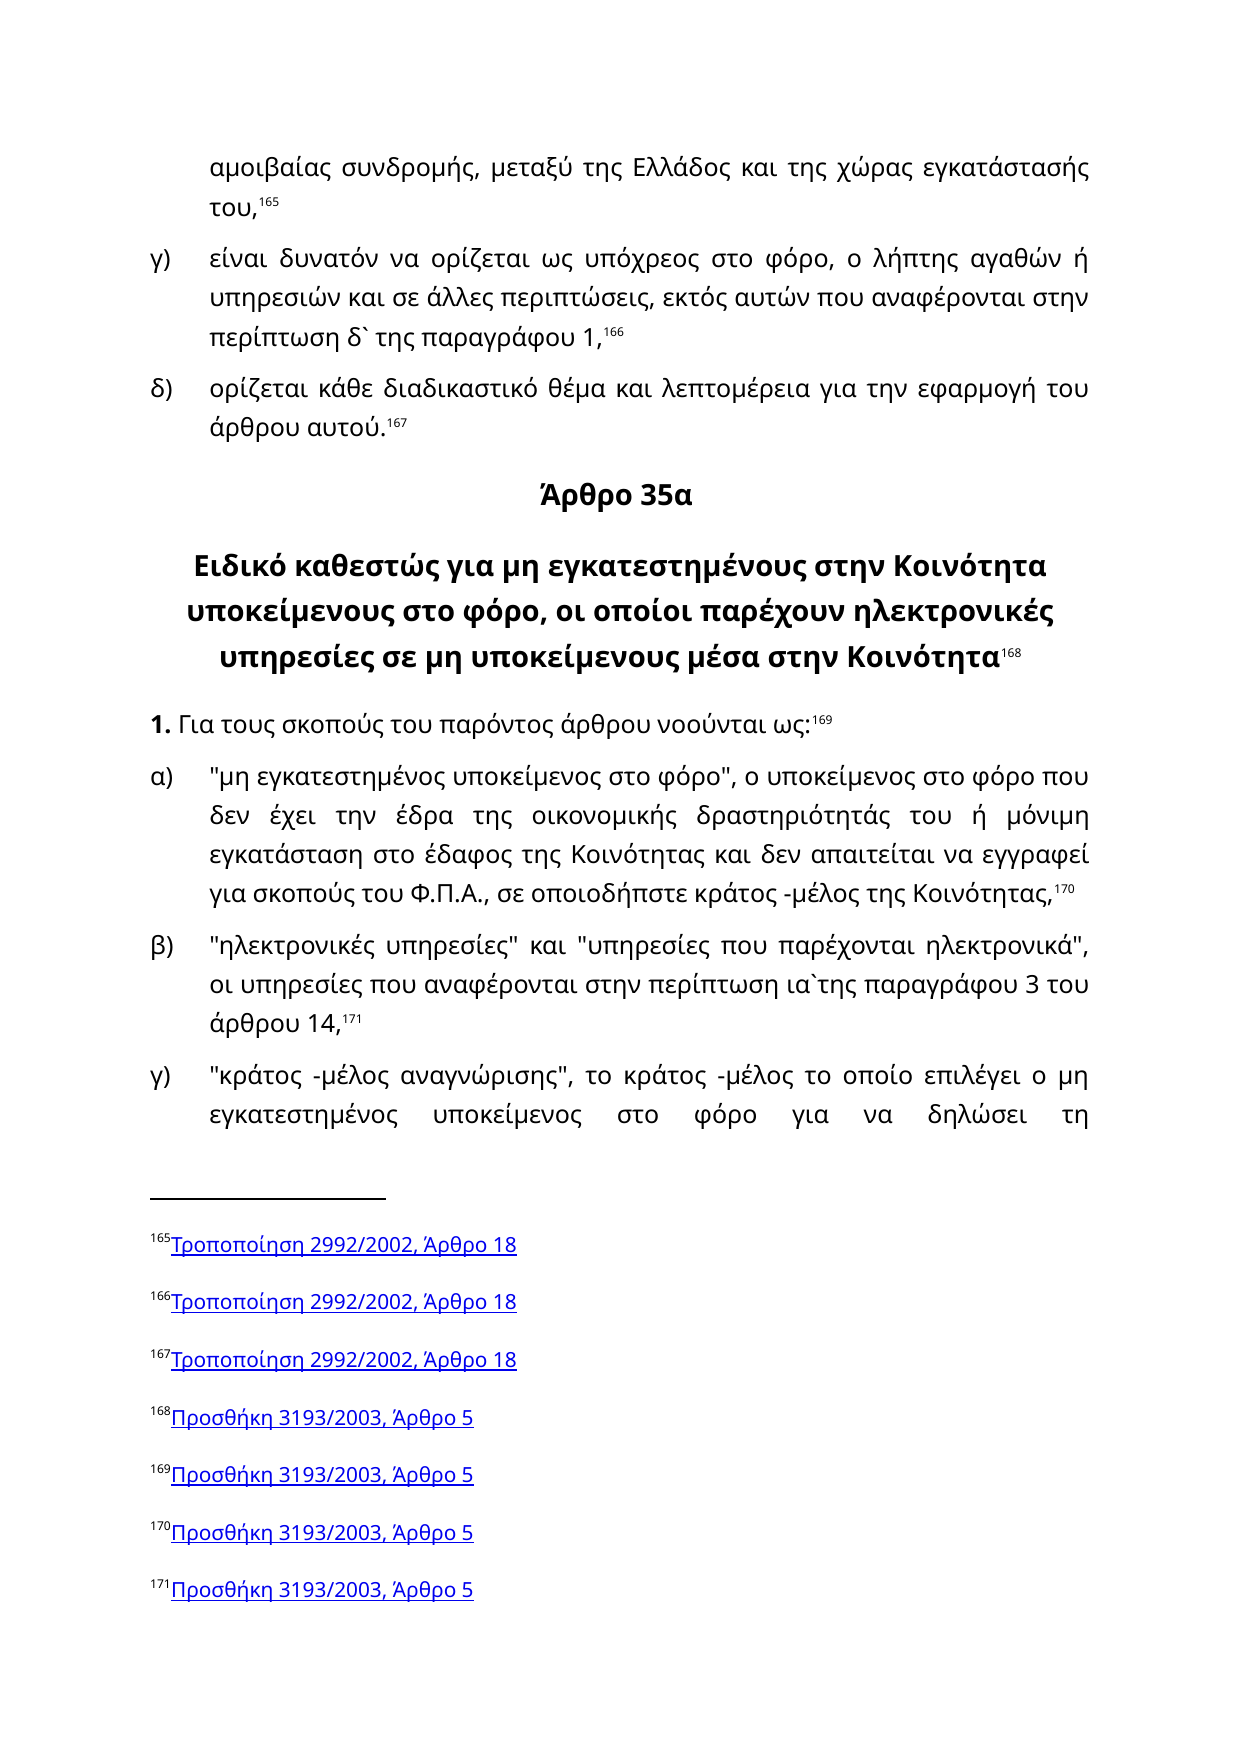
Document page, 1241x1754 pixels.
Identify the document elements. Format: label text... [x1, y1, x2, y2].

text Τροποποίηση 2992/2002, Άρθρο 18 [150, 1230, 1090, 1258]
list αμοιβαίας συνδρομής, μεταξύ της Ελλάδος και της χώρας εγκατάστασής του, [150, 150, 1090, 223]
text Προσθήκη 3193/2003, Άρθρο 5 [150, 1403, 1090, 1431]
list γ) "κράτος -μέλος αναγνώρισης", το κράτος -μέλος το οποίο επιλέγει ο μη εγκατεστημένος υποκείμενος στο φόρο για να δηλώσει τη [150, 1057, 1090, 1131]
text Προσθήκη 3193/2003, Άρθρο 5 [150, 1460, 1090, 1489]
text Προσθήκη 3193/2003, Άρθρο 5 [150, 1518, 1090, 1546]
list α) "μη εγκατεστημένος υποκείμενος στο φόρο", ο υποκείμενος στο φόρο που δεν έχει την έδρα της οικονομικής δραστηριότητάς του ή μόνιμη εγκατάσταση στο έδαφος της Κοινότητας και δεν απαιτείται να εγγραφεί για σκοπούς του Φ.Π.Α., σε οποιοδήπστε κράτος -μέλος της Κοινότητας, [150, 758, 1090, 910]
list γ) είναι δυνατόν να ορίζεται ως υπόχρεος στο φόρο, ο λήπτης αγαθών ή υπηρεσιών και σε άλλες περιπτώσεις, εκτός αυτών που αναφέρονται στην περίπτωση δ` της παραγράφου 1, [150, 241, 1090, 353]
list β) "ηλεκτρονικές υπηρεσίες" και "υπηρεσίες που παρέχονται ηλεκτρονικά", οι υπηρεσίες που αναφέρονται στην περίπτωση ια`της παραγράφου 3 του άρθρου 14, [150, 927, 1090, 1040]
text Τροποποίηση 2992/2002, Άρθρο 18 [150, 1287, 1090, 1316]
list δ) ορίζεται κάθε διαδικαστικό θέμα και λεπτομέρεια για την εφαρμογή του άρθρου αυτού. [150, 371, 1090, 444]
subtitle Ειδικό καθεστώς για μη εγκατεστημένους στην Κοινότητα υποκείμενους στο φόρο, οι οποίοι παρέχουν ηλεκτρονικές υπηρεσίες σε μη υποκείμενους μέσα στην Κοινότητα [150, 545, 1090, 676]
text Προσθήκη 3193/2003, Άρθρο 5 [150, 1576, 1090, 1604]
subtitle Άρθρο 35α [150, 474, 1090, 514]
text 1. Για τους σκοπούς του παρόντος άρθρου νοούνται ως: [150, 707, 1090, 741]
text Τροποποίηση 2992/2002, Άρθρο 18 [150, 1345, 1090, 1373]
